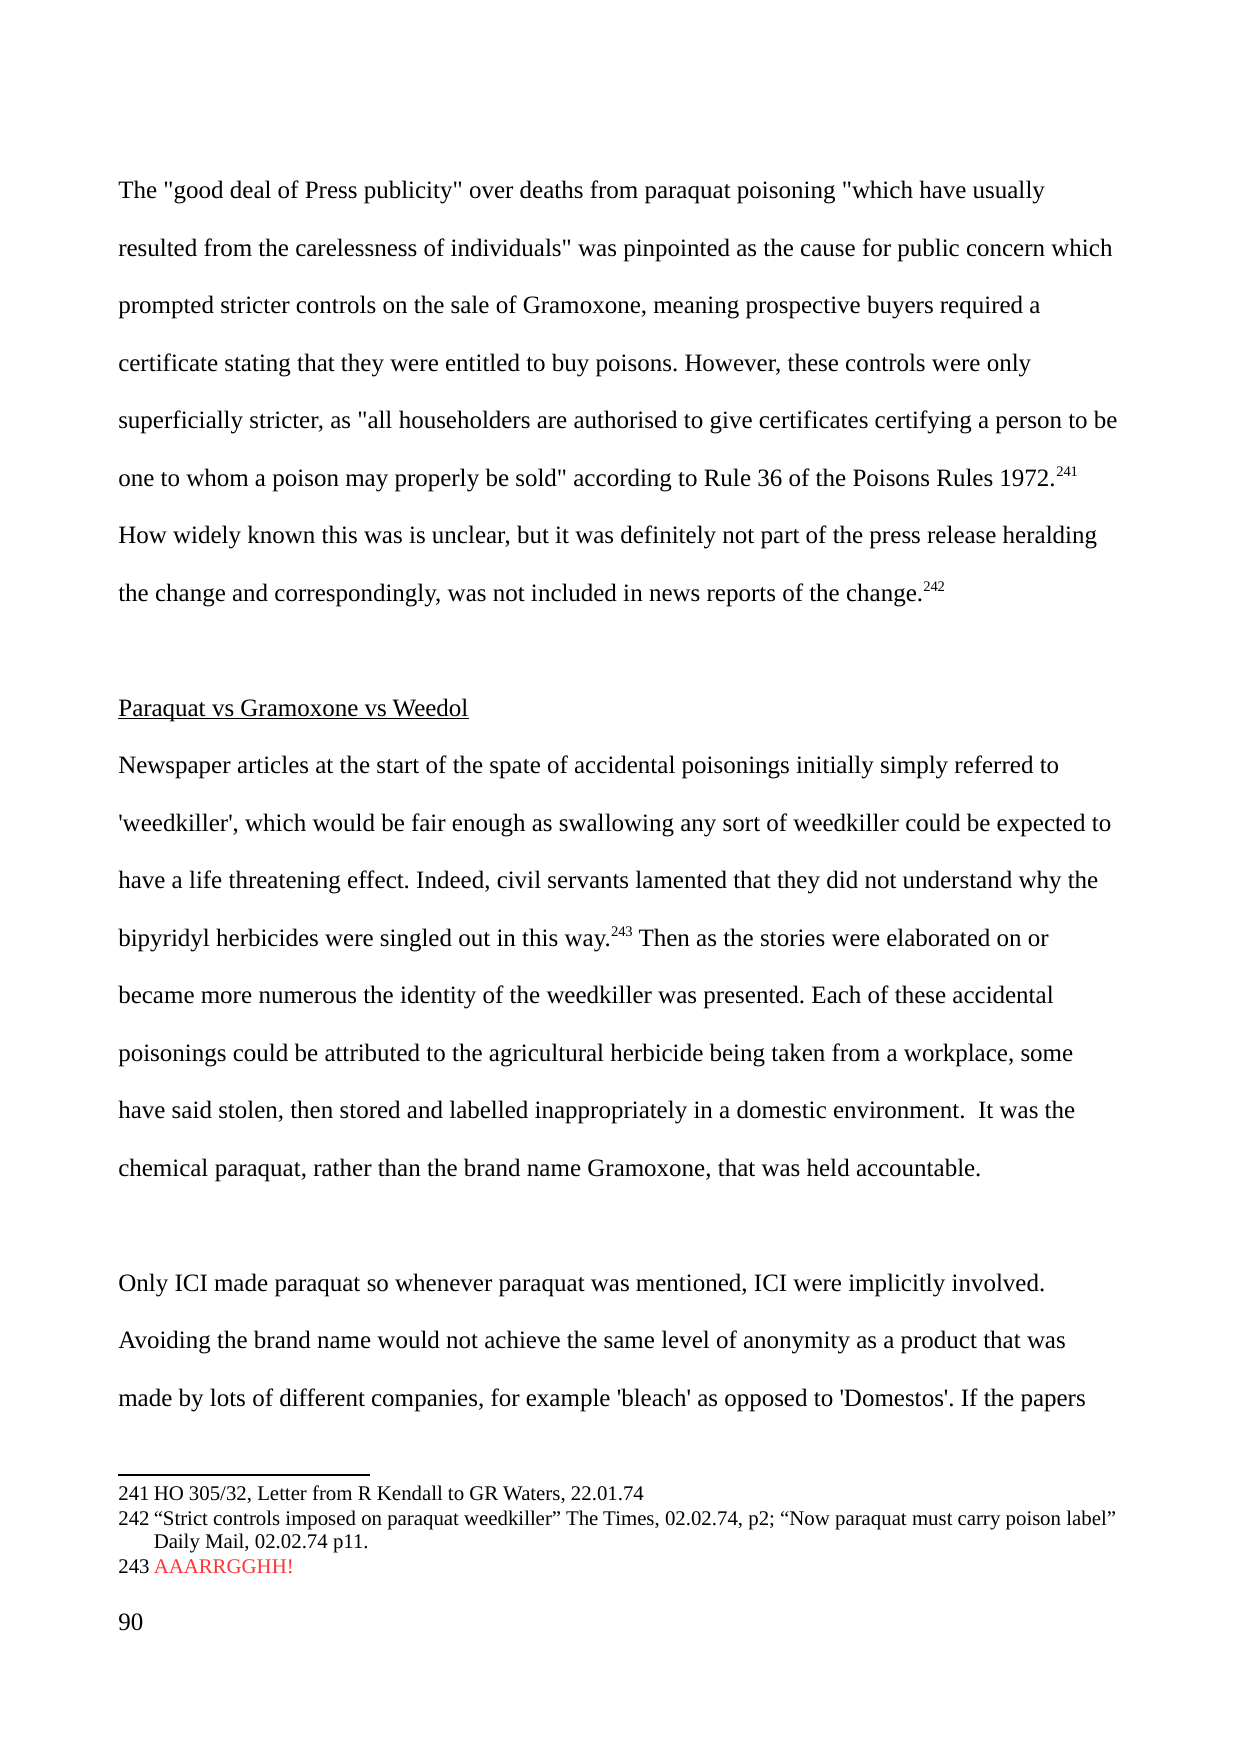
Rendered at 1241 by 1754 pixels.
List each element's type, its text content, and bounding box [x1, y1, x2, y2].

text HO 305/32, Letter from R Kendall to GR Waters, 22.01.74 [118, 1481, 1122, 1505]
text Paraquat vs Gramoxone vs Weedol [118, 693, 1122, 722]
text “Strict controls imposed on paraquat weedkiller” The Times, 02.02.74, p2; “Now paraquat must carry poison label” Daily Mail, 02.02.74 p11. [118, 1505, 1122, 1553]
text Newspaper articles at the start of the spate of accidental poisonings initially simply referred to 'weedkiller', which would be fair enough as swallowing any sort of weedkiller could be expected to have a life threatening effect. Indeed, civil servants lamented that they did not understand why the bipyridyl herbicides were singled out in this way. Then as the stories were elaborated on or became more numerous the identity of the weedkiller was presented. Each of these accidental poisonings could be attributed to the agricultural herbicide being taken from a workplace, some have said stolen, then stored and labelled inappropriately in a domestic environment. It was the chemical paraquat, rather than the brand name Gramoxone, that was held accountable. [118, 751, 1122, 1182]
text Only ICI made paraquat so whenever paraquat was mentioned, ICI were implicitly involved. Avoiding the brand name would not achieve the same level of anonymity as a product that was made by lots of different companies, for example 'bleach' as opposed to 'Domestos'. If the papers [118, 1268, 1122, 1412]
text The "good deal of Press publicity" over deaths from paraquat poisoning "which have usually resulted from the carelessness of individuals" was pinpointed as the cause for public concern which prompted stricter controls on the sale of Gramoxone, meaning prospective buyers required a certificate stating that they were entitled to buy poisons. However, these controls were only superficially stricter, as "all householders are authorised to give certificates certifying a person to be one to whom a poison may properly be sold" according to Rule 36 of the Poisons Rules 1972. How widely known this was is unclear, but it was definitely not part of the press release heralding the change and correspondingly, was not included in news reports of the change. [118, 176, 1122, 607]
text AAARRGGHH! [118, 1553, 1122, 1578]
